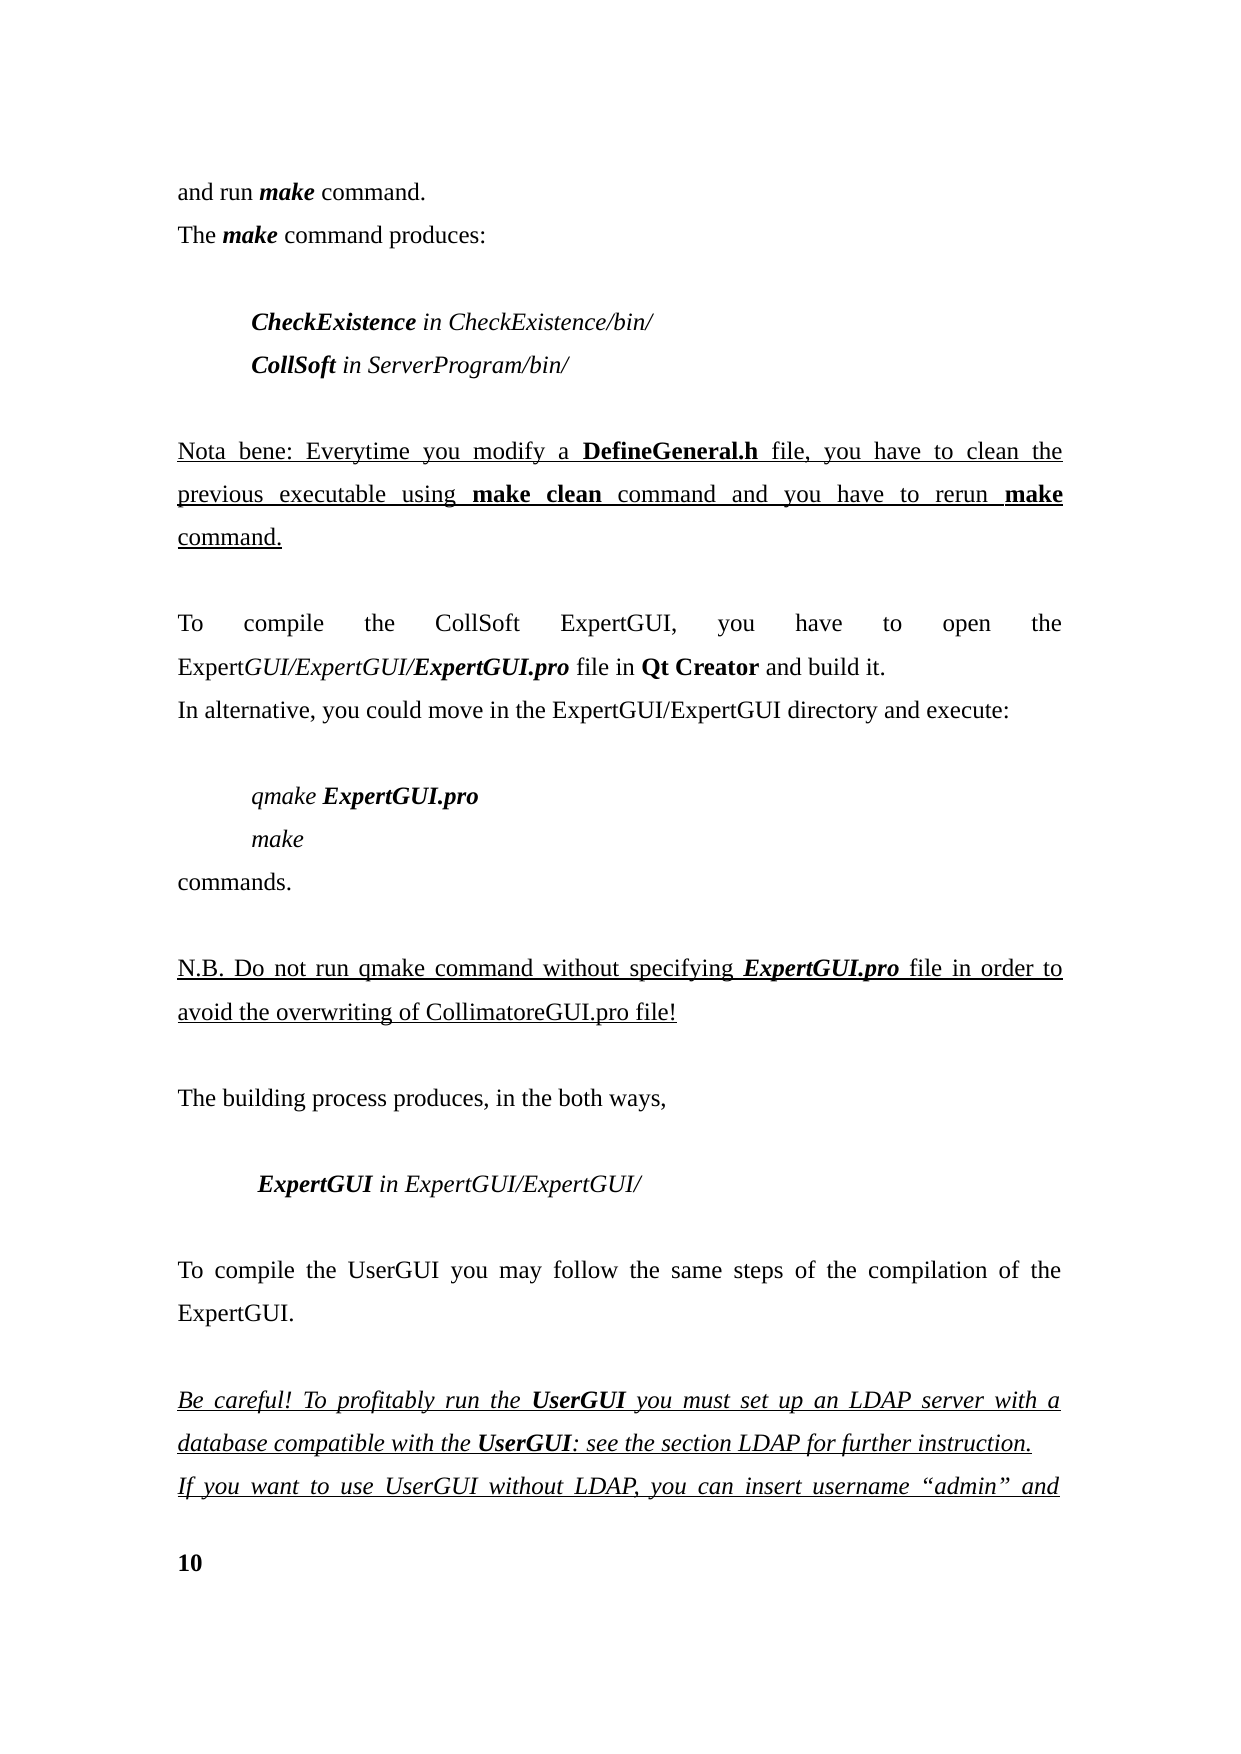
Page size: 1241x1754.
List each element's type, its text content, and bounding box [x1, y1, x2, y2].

text In alternative, you could move in the ExpertGUI/ExpertGUI directory and execute: [177, 695, 1063, 723]
text command. [177, 505, 1063, 551]
text The make command produces: [177, 220, 1063, 249]
text and run make command. [177, 177, 1063, 206]
text avoid the overwriting of CollimatoreGUI.pro file! [177, 980, 1063, 1025]
text If you want to use UserGUI without LDAP, you can insert username “admin” and [177, 1471, 1063, 1500]
text commands. [177, 867, 1063, 896]
text ExpertGUI in ExpertGUI/ExpertGUI/ [177, 1169, 1063, 1198]
text To compile the CollSoft ExpertGUI, you have to open the ExpertGUI/ExpertGUI/ExpertGUI.pro file in Qt Creator and build it. [177, 608, 1063, 680]
text CollSoft in ServerProgram/bin/ [177, 350, 1063, 378]
text N.B. Do not run qmake command without specifying ExpertGUI.pro file in order to [177, 953, 1063, 978]
text make [177, 824, 1063, 853]
text To compile the UserGUI you may follow the same steps of the compilation of the ExpertGUI. [177, 1255, 1063, 1327]
text Be careful! To profitably run the UserGUI you must set up an LDAP server with a database compatible with the UserGUI: see the section LDAP for further instruction. [177, 1385, 1063, 1457]
text The building process produces, in the both ways, [177, 1083, 1063, 1112]
text CheckExistence in CheckExistence/bin/ [177, 307, 1063, 335]
text Nota bene: Everytime you modify a DefineGeneral.h file, you have to clean the [177, 436, 1063, 461]
text previous executable using make clean command and you have to rerun make [177, 462, 1063, 504]
text qmake ExpertGUI.pro [177, 781, 1063, 810]
